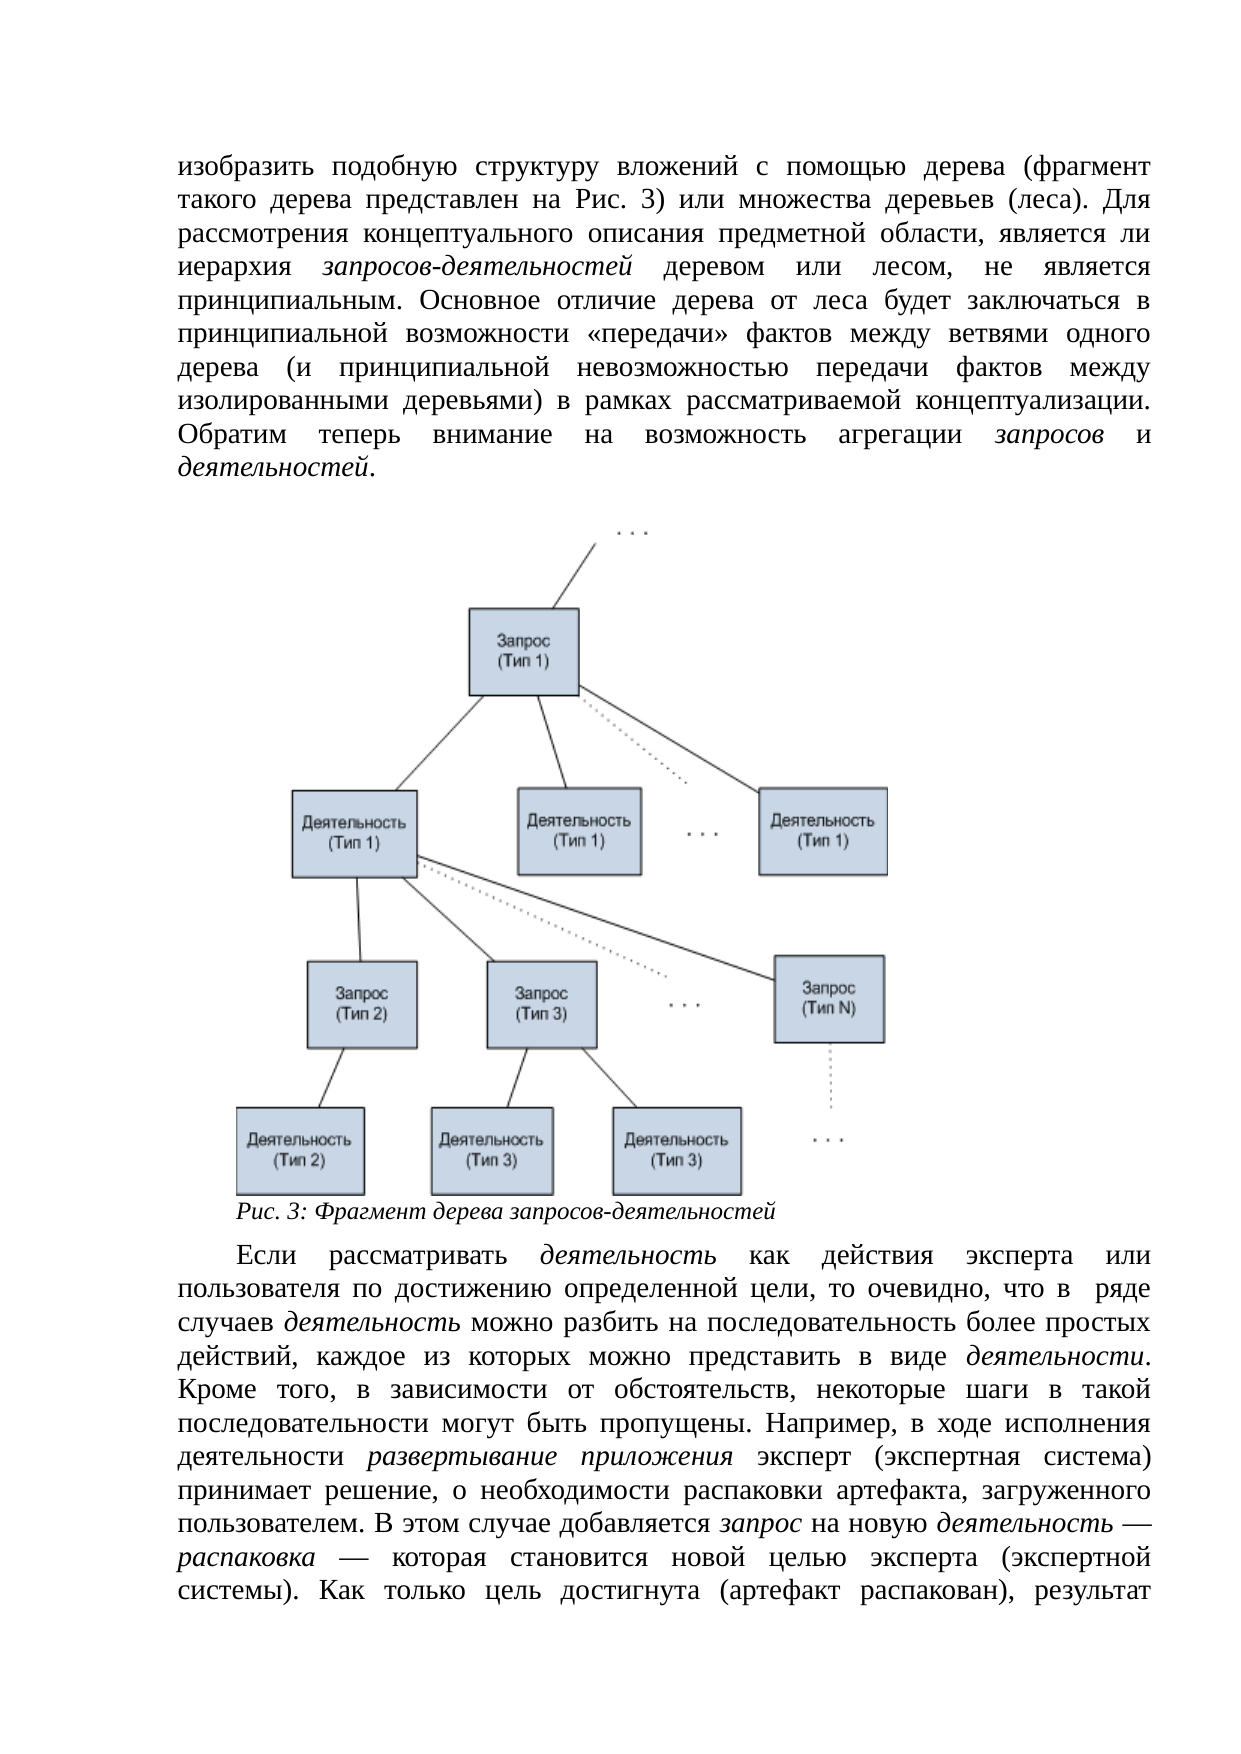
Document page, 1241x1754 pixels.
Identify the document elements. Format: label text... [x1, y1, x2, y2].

text Если рассматривать деятельность как действия эксперта или пользователя по достижению определенной цели, то очевидно, что в ряде случаев деятельность можно разбить на последовательность более простых действий, каждое из которых можно представить в виде деятельности. Кроме того, в зависимости от обстоятельств, некоторые шаги в такой последовательности могут быть пропущены. Например, в ходе исполнения деятельности развертывание приложения эксперт (экспертная система) принимает решение, о необходимости распаковки артефакта, загруженного пользователем. В этом случае добавляется запрос на новую деятельность — распаковка — которая становится новой целью эксперта (экспертной системы). Как только цель достигнута (артефакт распакован), результат [177, 1237, 1152, 1606]
picture [236, 508, 888, 1196]
text Рис. 3: Фрагмент дерева запросов-деятельностей [236, 1196, 888, 1224]
text изобразить подобную структуру вложений с помощью дерева (фрагмент такого дерева представлен на Рис. 3) или множества деревьев (леса). Для рассмотрения концептуального описания предметной области, является ли иерархия запросов-деятельностей деревом или лесом, не является принципиальным. Основное отличие дерева от леса будет заключаться в принципиальной возможности «передачи» фактов между ветвями одного дерева (и принципиальной невозможностью передачи фактов между изолированными деревьями) в рамках рассматриваемой концептуализации. Обратим теперь внимание на возможность агрегации запросов и деятельностей. [177, 148, 1152, 483]
